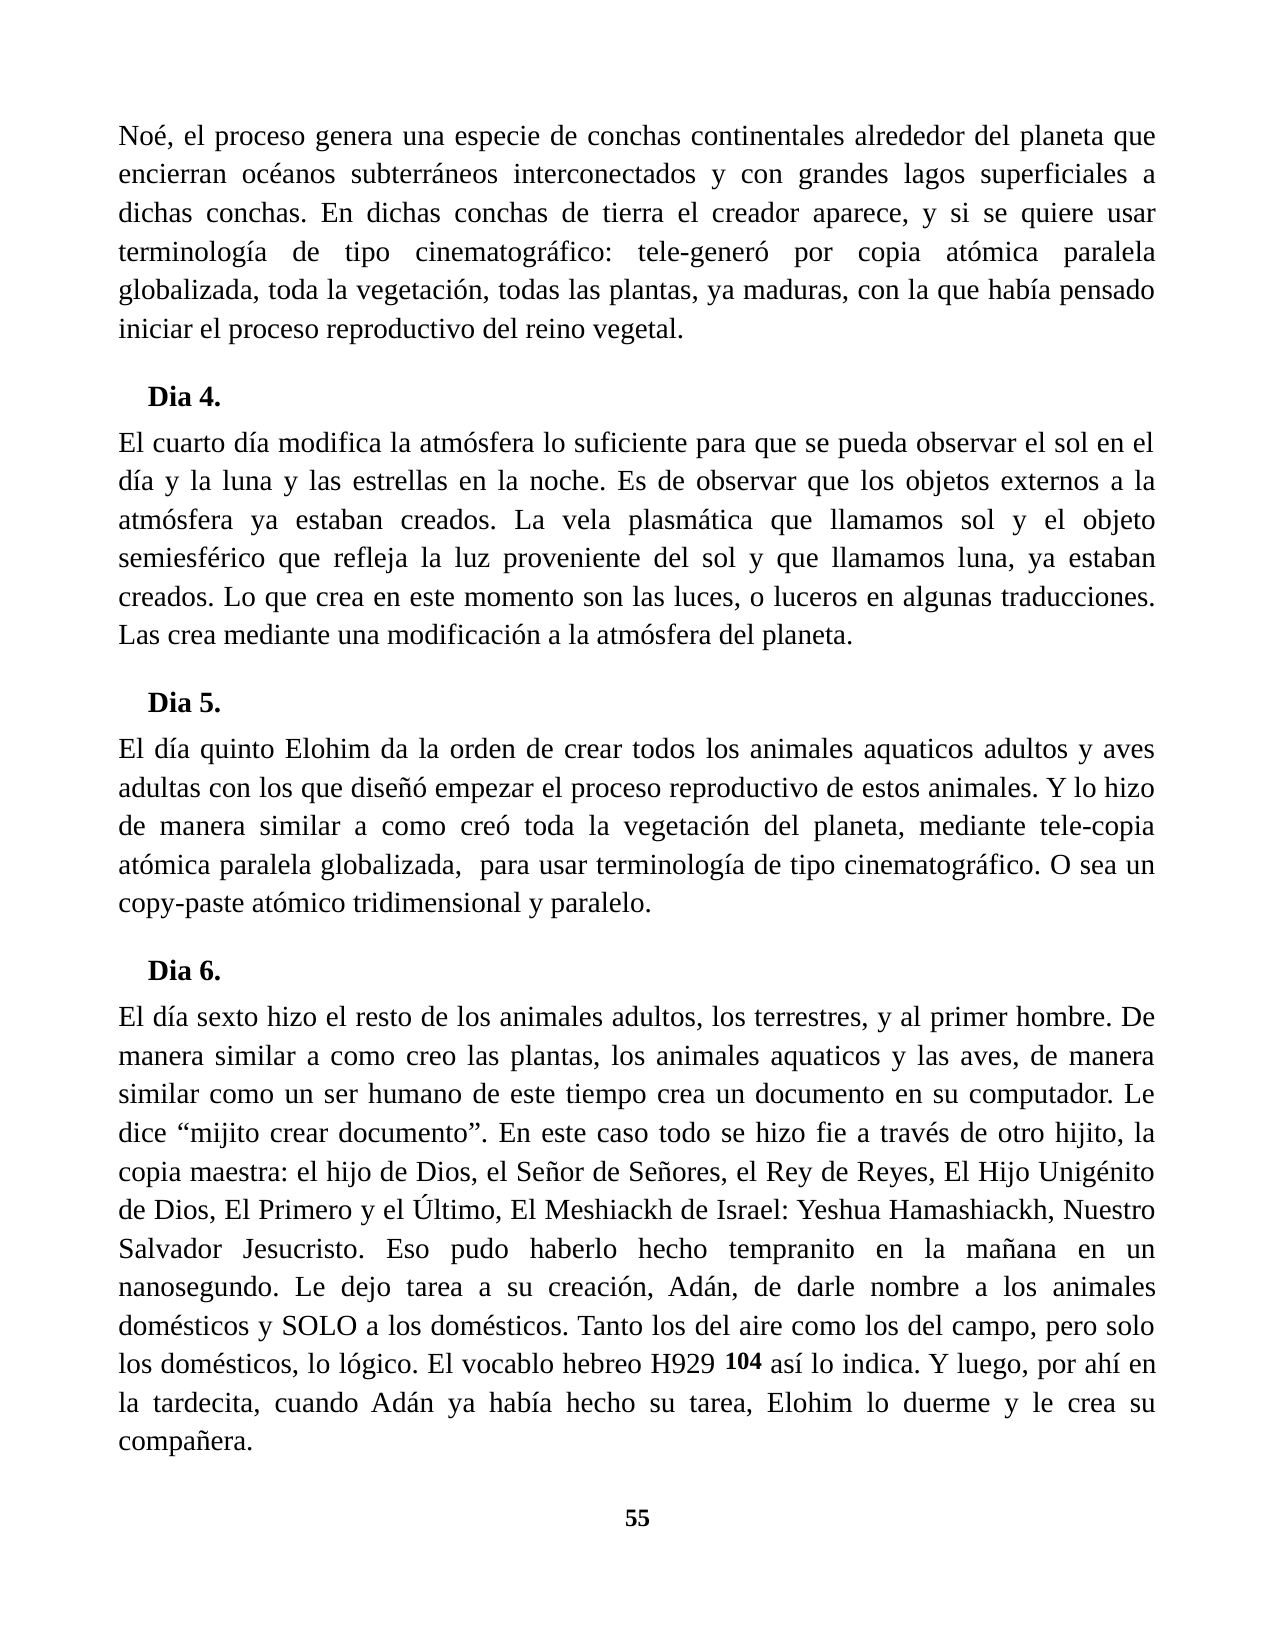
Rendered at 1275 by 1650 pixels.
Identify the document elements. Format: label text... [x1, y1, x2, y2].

text El cuarto día modifica la atmósfera lo suficiente para que se pueda observar el sol en el día y la luna y las estrellas en la noche. Es de observar que los objetos externos a la atmósfera ya estaban creados. La vela plasmática que llamamos sol y el objeto semiesférico que refleja la luz proveniente del sol y que llamamos luna, ya estaban creados. Lo que crea en este momento son las luces, o luceros en algunas traducciones. Las crea mediante una modificación a la atmósfera del planeta. [118, 425, 1157, 651]
subtitle Dia 5. [148, 685, 1157, 719]
subtitle Dia 6. [148, 953, 1157, 987]
subtitle Dia 4. [148, 378, 1157, 412]
text El día sexto hizo el resto de los animales adultos, los terrestres, y al primer hombre. De manera similar a como creo las plantas, los animales aquaticos y las aves, de manera similar como un ser humano de este tiempo crea un documento en su computador. Le dice “mijito crear documento”. En este caso todo se hizo fie a través de otro hijito, la copia maestra: el hijo de Dios, el Señor de Señores, el Rey de Reyes, El Hijo Unigénito de Dios, El Primero y el Último, El Meshiackh de Israel: Yeshua Hamashiackh, Nuestro Salvador Jesucristo. Eso pudo haberlo hecho tempranito en la mañana en un nanosegundo. Le dejo tarea a su creación, Adán, de darle nombre a los animales domésticos y SOLO a los domésticos. Tanto los del aire como los del campo, pero solo los domésticos, lo lógico. El vocablo hebreo H929 así lo indica. Y luego, por ahí en la tardecita, cuando Adán ya había hecho su tarea, Elohim lo duerme y le crea su compañera. [118, 999, 1157, 1457]
text El día quinto Elohim da la orden de crear todos los animales aquaticos adultos y aves adultas con los que diseñó empezar el proceso reproductivo de estos animales. Y lo hizo de manera similar a como creó toda la vegetación del planeta, mediante tele-copia atómica paralela globalizada, para usar terminología de tipo cinematográfico. O sea un copy-paste atómico tridimensional y paralelo. [118, 731, 1157, 919]
text Noé, el proceso genera una especie de conchas continentales alrededor del planeta que encierran océanos subterráneos interconectados y con grandes lagos superficiales a dichas conchas. En dichas conchas de tierra el creador aparece, y si se quiere usar terminología de tipo cinematográfico: tele-generó por copia atómica paralela globalizada, toda la vegetación, todas las plantas, ya maduras, con la que había pensado iniciar el proceso reproductivo del reino vegetal. [118, 118, 1157, 344]
